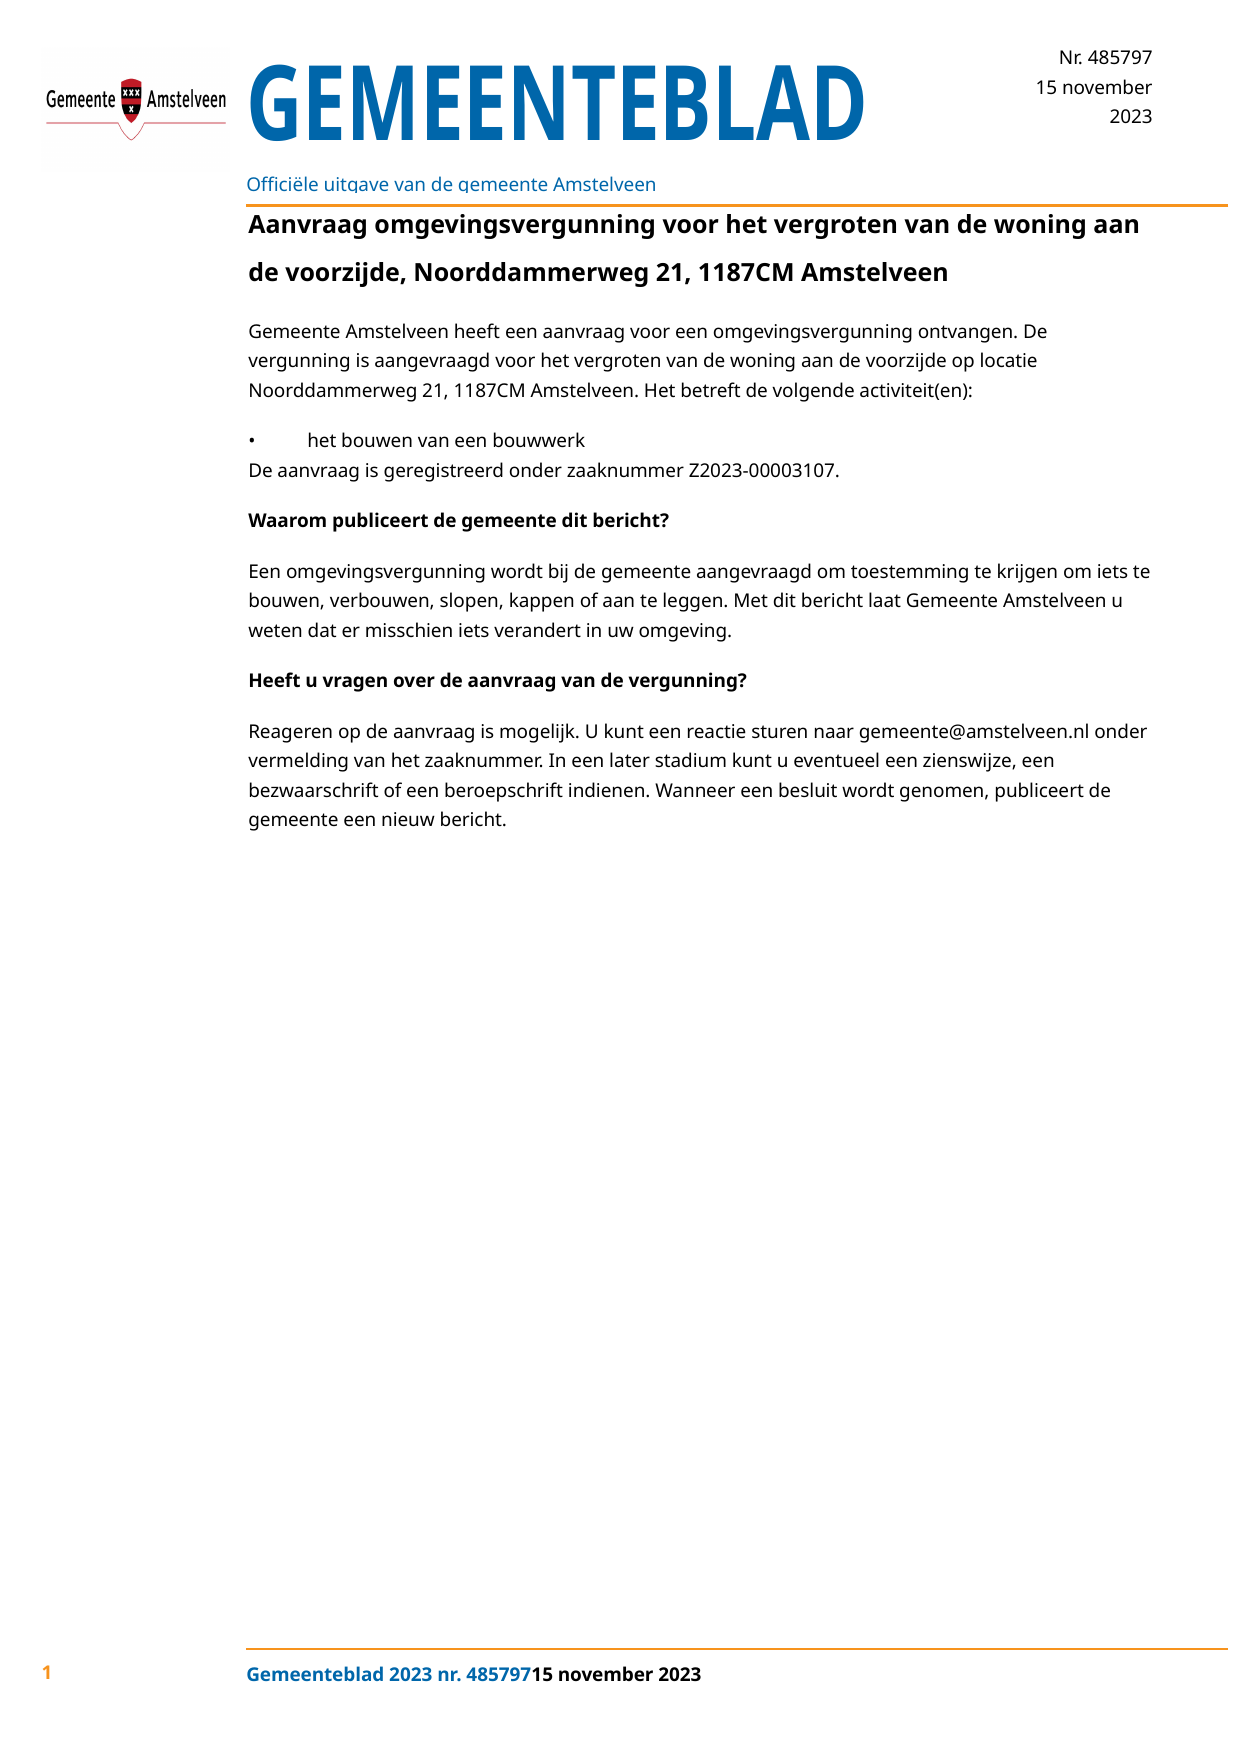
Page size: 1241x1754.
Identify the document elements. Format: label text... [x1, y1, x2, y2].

text Aanvraag omgevingsvergunning voor het vergroten van de woning aan de voorzijde, Noorddammerweg 21, 1187CM Amstelveen [248, 207, 1152, 288]
text Waarom publiceert de gemeente dit bericht? [248, 507, 1152, 533]
text Gemeente Amstelveen heeft een aanvraag voor een omgevingsvergunning ontvangen. De vergunning is aangevraagd voor het vergroten van de woning aan de voorzijde op locatie Noorddammerweg 21, 1187CM Amstelveen. Het betreft de volgende activiteit(en): [248, 318, 1152, 403]
list het bouwen van een bouwwerk [248, 427, 1152, 453]
text Heeft u vragen over de aanvraag van de vergunning? [248, 667, 1152, 693]
text De aanvraag is geregistreerd onder zaaknummer Z2023-00003107. [248, 457, 1152, 483]
text Reageren op de aanvraag is mogelijk. U kunt een reactie sturen naar gemeente@amstelveen.nl onder vermelding van het zaaknummer. In een later stadium kunt u eventueel een zienswijze, een bezwaarschrift of een beroepschrift indienen. Wanneer een besluit wordt genomen, publiceert de gemeente een nieuw bericht. [248, 718, 1152, 832]
text Een omgevingsvergunning wordt bij de gemeente aangevraagd om toestemming te krijgen om iets te bouwen, verbouwen, slopen, kappen of aan te leggen. Met dit bericht laat Gemeente Amstelveen u weten dat er misschien iets verandert in uw omgeving. [248, 558, 1152, 643]
picture [41, 47, 231, 172]
